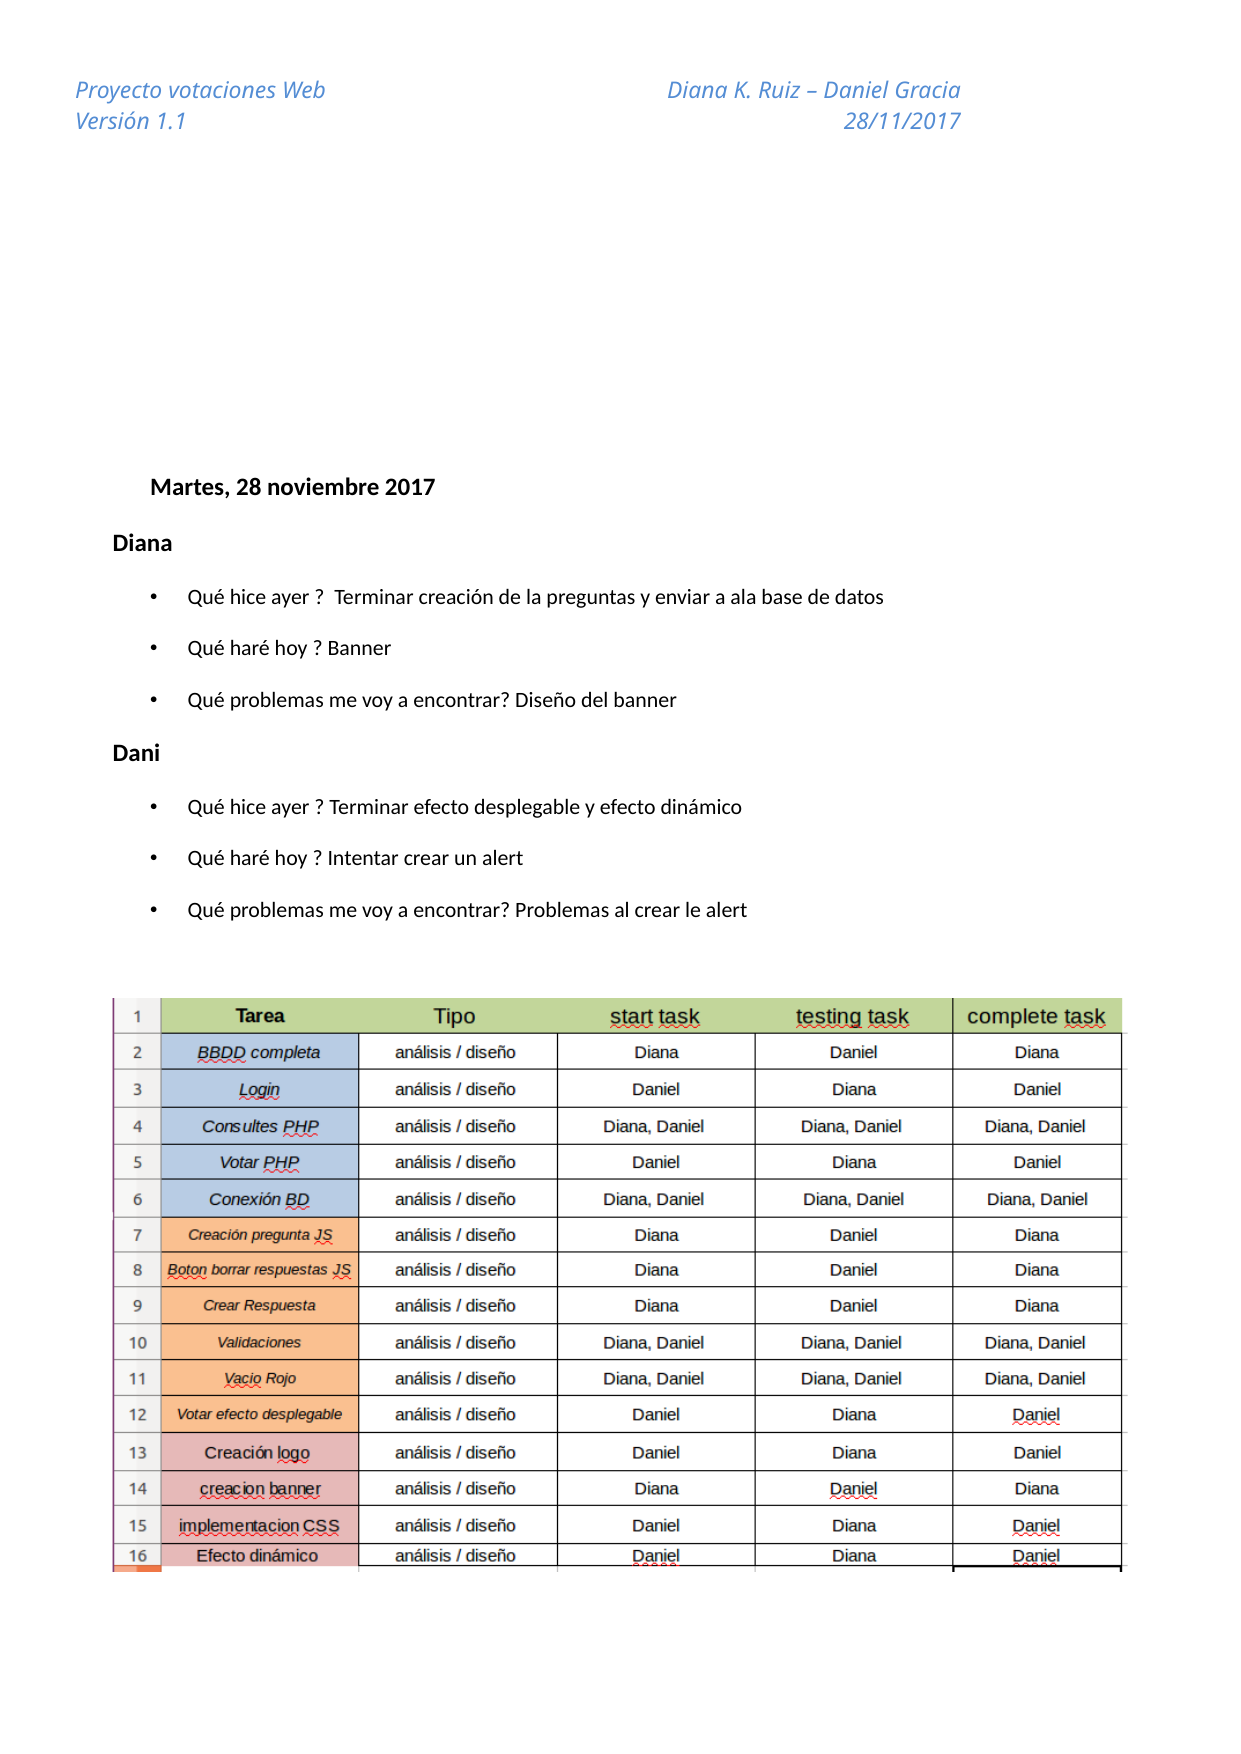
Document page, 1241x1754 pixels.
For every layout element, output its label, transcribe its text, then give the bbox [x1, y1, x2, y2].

list Qué hice ayer ? Terminar efecto desplegable y efecto dinámico [150, 793, 1165, 820]
list Qué problemas me voy a encontrar? Diseño del banner [150, 686, 1165, 712]
list Qué haré hoy ? Banner [150, 634, 1165, 661]
text Martes, 28 noviembre 2017 [150, 471, 1165, 502]
list Qué problemas me voy a encontrar? Problemas al crear le alert [150, 896, 1165, 923]
text Diana [112, 527, 1165, 558]
list Qué haré hoy ? Intentar crear un alert [150, 844, 1165, 871]
text Dani [112, 737, 1165, 768]
list Qué hice ayer ? Terminar creación de la preguntas y enviar a ala base de datos [150, 583, 1165, 609]
picture [112, 998, 1128, 1572]
